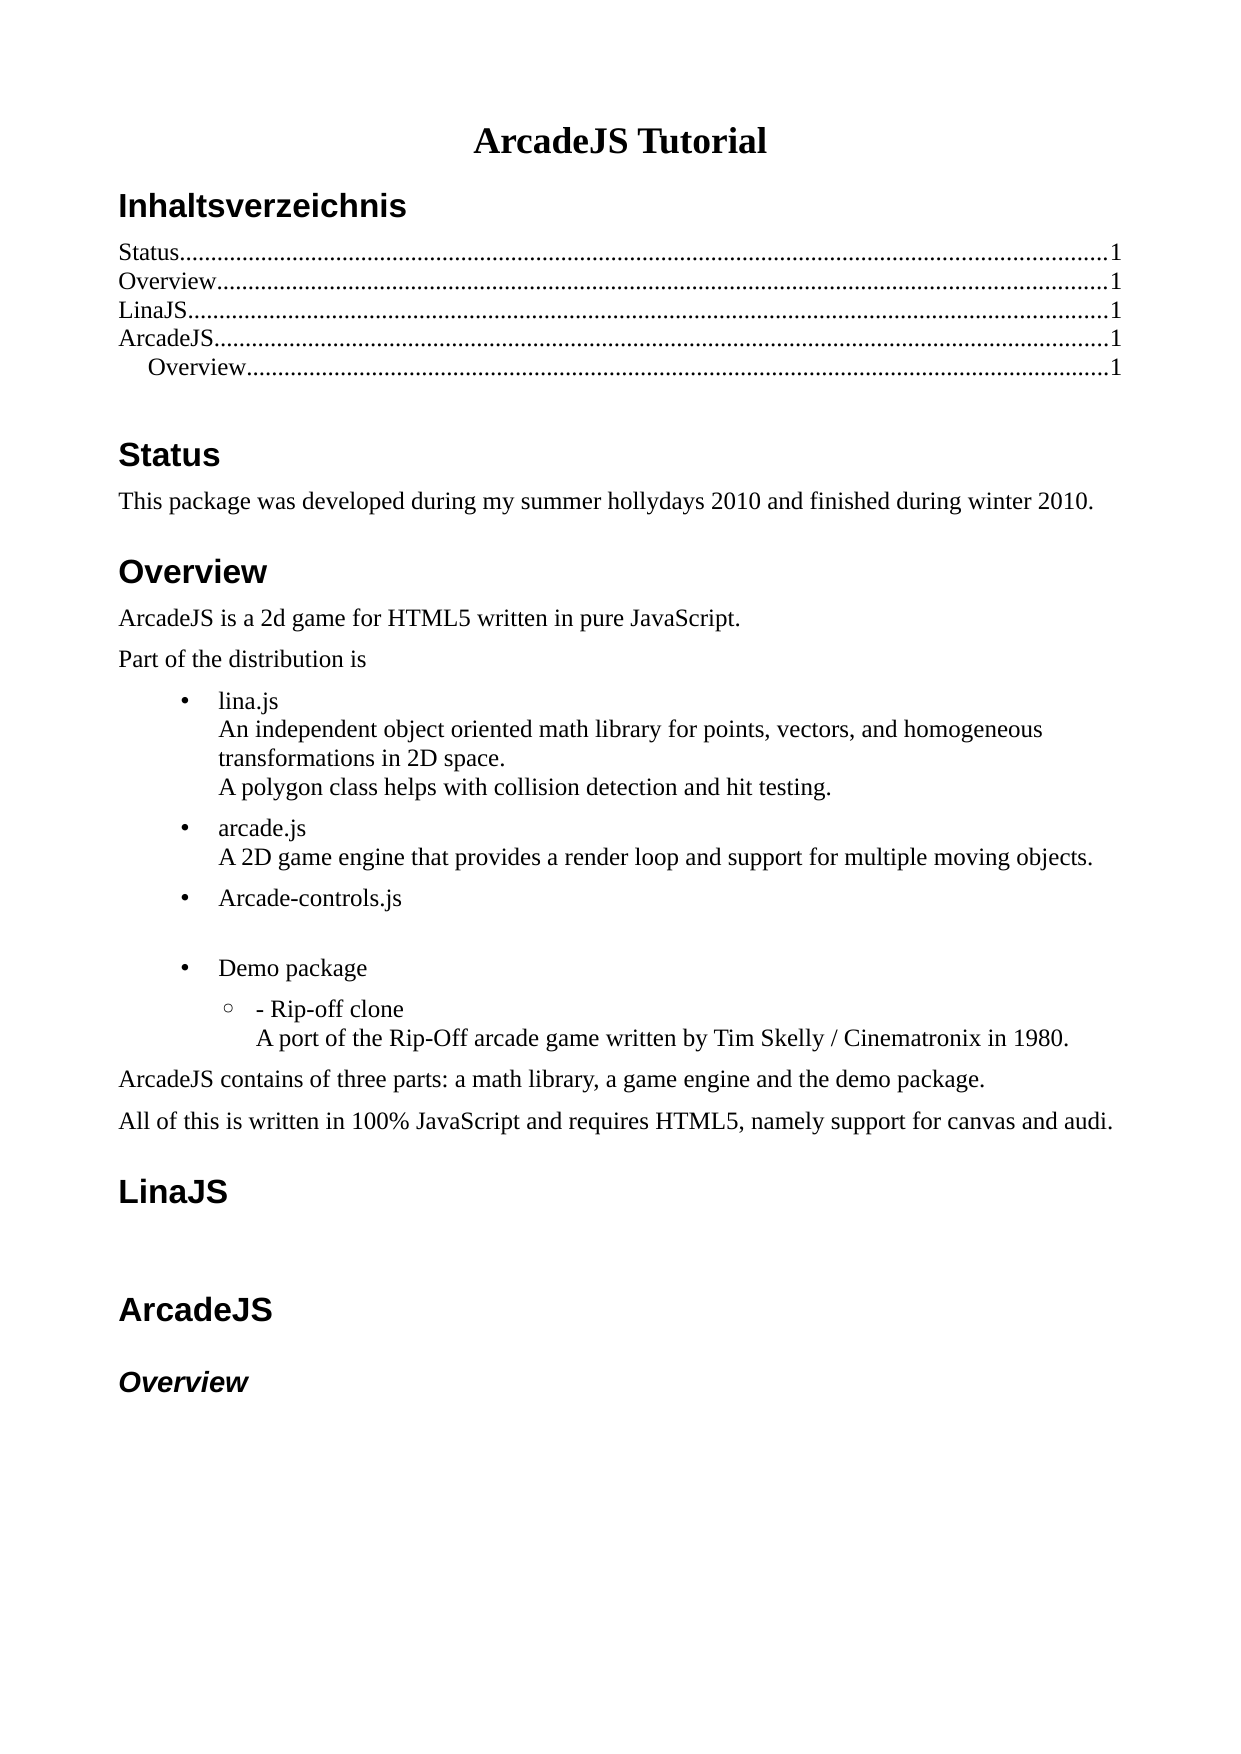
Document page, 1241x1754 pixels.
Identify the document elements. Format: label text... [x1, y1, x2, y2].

text This package was developed during my summer hollydays 2010 and finished during winter 2010. [118, 486, 1122, 514]
subtitle Overview [118, 552, 1122, 591]
text LinaJS 1 [118, 295, 1122, 323]
list - Rip-off clone A port of the Rip-Off arcade game written by Tim Skelly / Cinematronix in 1980. [218, 994, 1122, 1052]
text Overview 1 [118, 266, 1122, 295]
subtitle ArcadeJS [118, 1289, 1122, 1328]
list Arcade-controls.js [181, 883, 1122, 941]
list lina.js An independent object oriented math library for points, vectors, and homogeneous transformations in 2D space. A polygon class helps with collision detection and hit testing. [181, 686, 1122, 801]
subtitle LinaJS [118, 1172, 1122, 1211]
title ArcadeJS Tutorial [118, 118, 1122, 161]
text Status 1 [118, 237, 1122, 266]
subtitle Overview [118, 1366, 1122, 1399]
text ArcadeJS 1 [118, 323, 1122, 352]
subtitle Status [118, 435, 1122, 473]
text Part of the distribution is [118, 644, 1122, 673]
text All of this is written in 100% JavaScript and requires HTML5, namely support for canvas and audi. [118, 1106, 1122, 1134]
text ArcadeJS is a 2d game for HTML5 written in pure JavaScript. [118, 603, 1122, 632]
list Demo package [181, 953, 1122, 982]
text Overview 1 [148, 352, 1122, 381]
list arcade.js A 2D game engine that provides a render loop and support for multiple moving objects. [181, 813, 1122, 871]
text ArcadeJS contains of three parts: a math library, a game engine and the demo package. [118, 1064, 1122, 1093]
subtitle Inhaltsverzeichnis [118, 186, 1122, 225]
